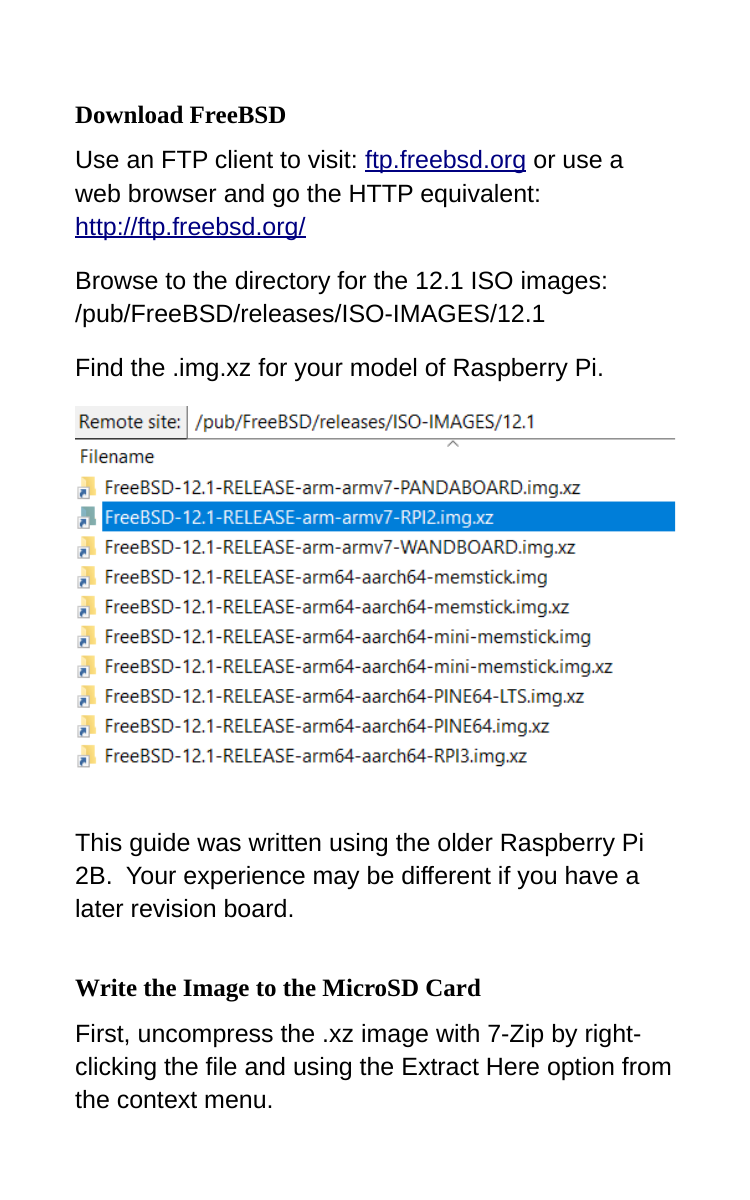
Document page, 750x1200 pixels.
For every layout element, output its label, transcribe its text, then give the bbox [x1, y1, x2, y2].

subtitle Write the Image to the MicroSD Card [75, 973, 675, 1002]
picture [75, 406, 675, 770]
subtitle Download FreeBSD [75, 100, 675, 129]
text First, uncompress the .xz image with 7-Zip by right-clicking the file and using the Extract Here option from the context menu. [75, 1019, 675, 1114]
text Find the .img.xz for your model of Raspberry Pi. [75, 353, 675, 381]
text This guide was written using the older Raspberry Pi 2B. Your experience may be different if you have a later revision board. [75, 828, 675, 923]
text Browse to the directory for the 12.1 ISO images: /pub/FreeBSD/releases/ISO-IMAGES/12.1 [75, 266, 675, 327]
text Use an FTP client to visit: ftp.freebsd.org or use a web browser and go the HTTP equivalent: http://ftp.freebsd.org/ [75, 146, 675, 240]
